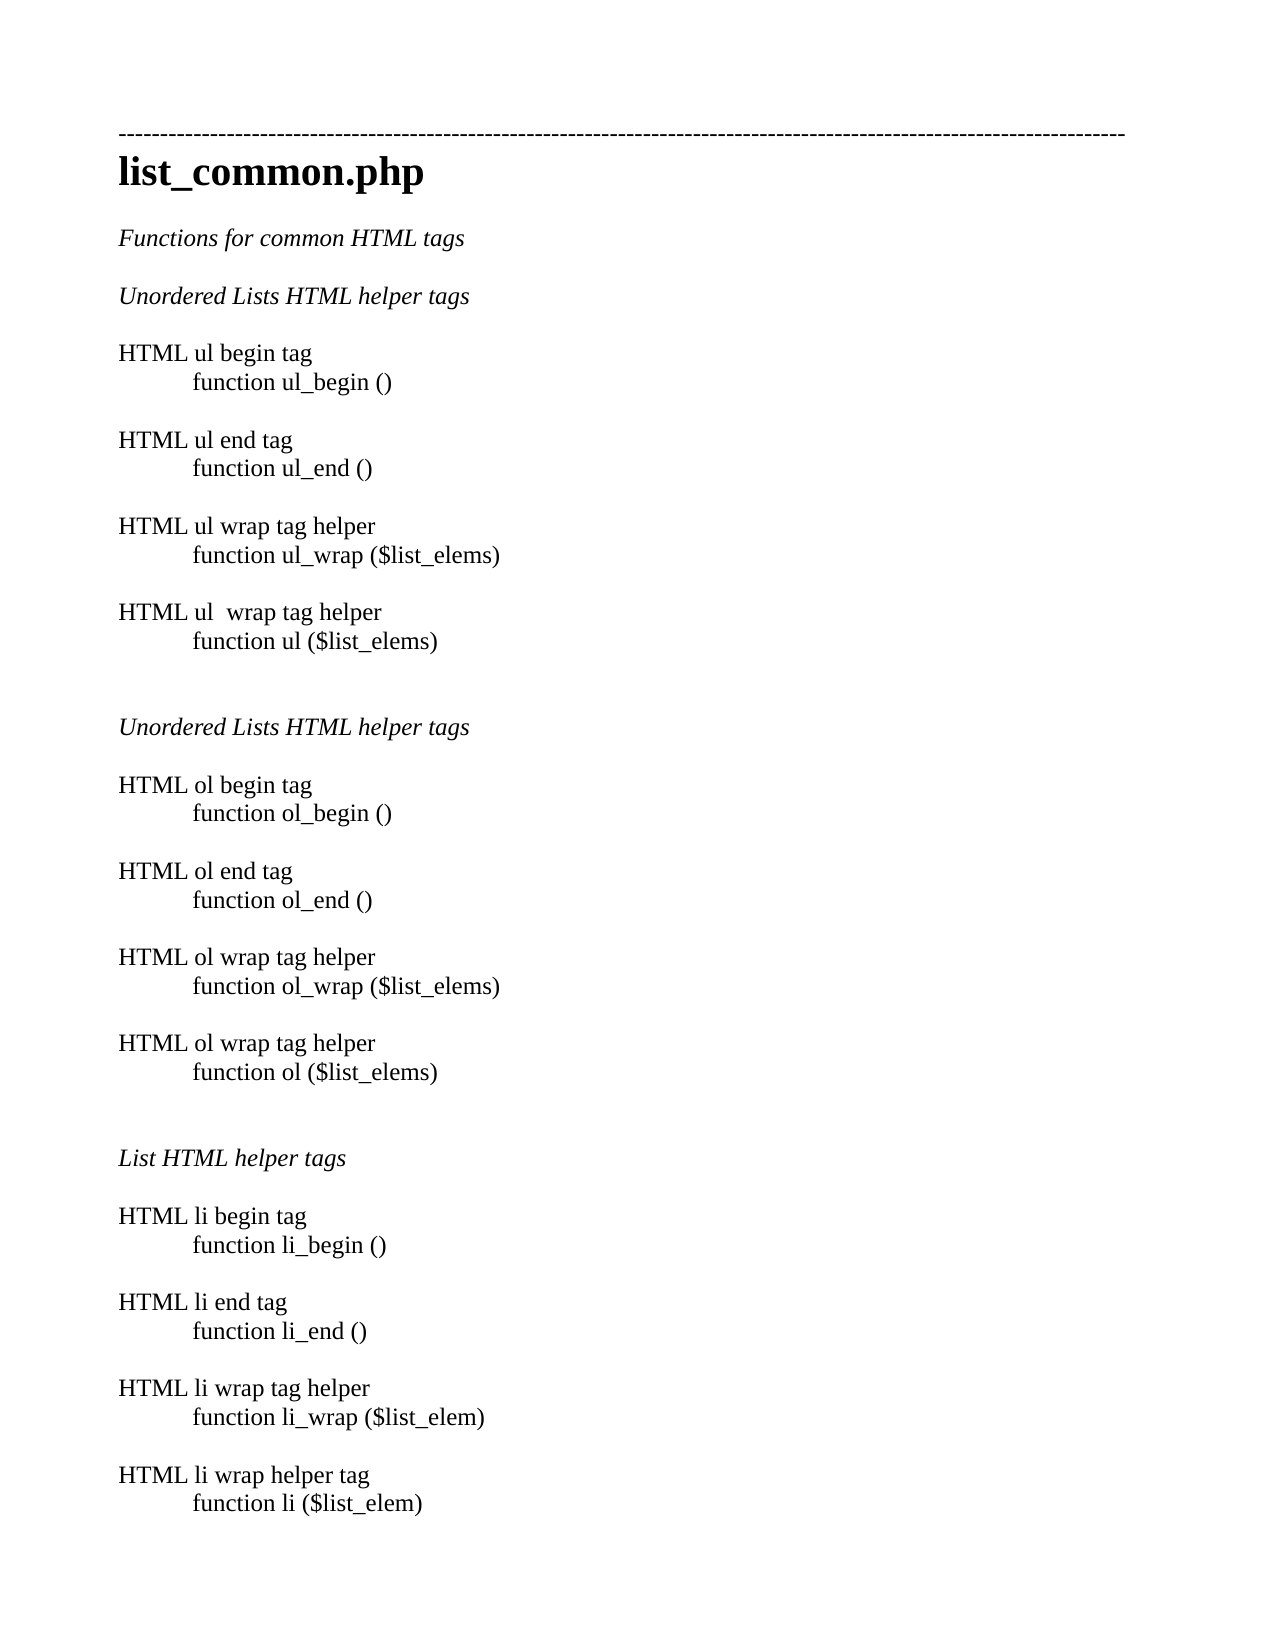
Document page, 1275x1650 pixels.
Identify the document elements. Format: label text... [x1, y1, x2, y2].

text HTML ol wrap tag helper [118, 1028, 1157, 1057]
text HTML li begin tag [118, 1201, 1157, 1230]
text function ol_begin () [118, 798, 1157, 827]
text HTML li wrap helper tag [118, 1460, 1157, 1488]
text function ul_begin () [118, 367, 1157, 396]
text HTML ol wrap tag helper [118, 942, 1157, 971]
text function ul ($list_elems) [118, 626, 1157, 655]
text List HTML helper tags [118, 1143, 1157, 1172]
text HTML ol end tag [118, 856, 1157, 885]
text HTML li wrap tag helper [118, 1373, 1157, 1402]
text Unordered Lists HTML helper tags [118, 712, 1157, 741]
text function ul_end () [118, 453, 1157, 482]
text HTML ul wrap tag helper [118, 511, 1157, 540]
text HTML ul wrap tag helper [118, 597, 1157, 626]
text HTML ul begin tag [118, 338, 1157, 367]
text ------------------------------------------------------------------------------------------------------------------------- [118, 118, 1157, 147]
text list_common.php [118, 147, 1157, 195]
text HTML ol begin tag [118, 770, 1157, 798]
text function ol ($list_elems) [118, 1057, 1157, 1086]
text Unordered Lists HTML helper tags [118, 281, 1157, 310]
text HTML li end tag [118, 1287, 1157, 1316]
text function ol_wrap ($list_elems) [118, 971, 1157, 1000]
text Functions for common HTML tags [118, 223, 1157, 252]
text function ol_end () [118, 885, 1157, 913]
text function li_begin () [118, 1230, 1157, 1258]
text function ul_wrap ($list_elems) [118, 540, 1157, 568]
text function li ($list_elem) [118, 1488, 1157, 1517]
text HTML ul end tag [118, 425, 1157, 453]
text function li_wrap ($list_elem) [118, 1402, 1157, 1431]
text function li_end () [118, 1316, 1157, 1345]
